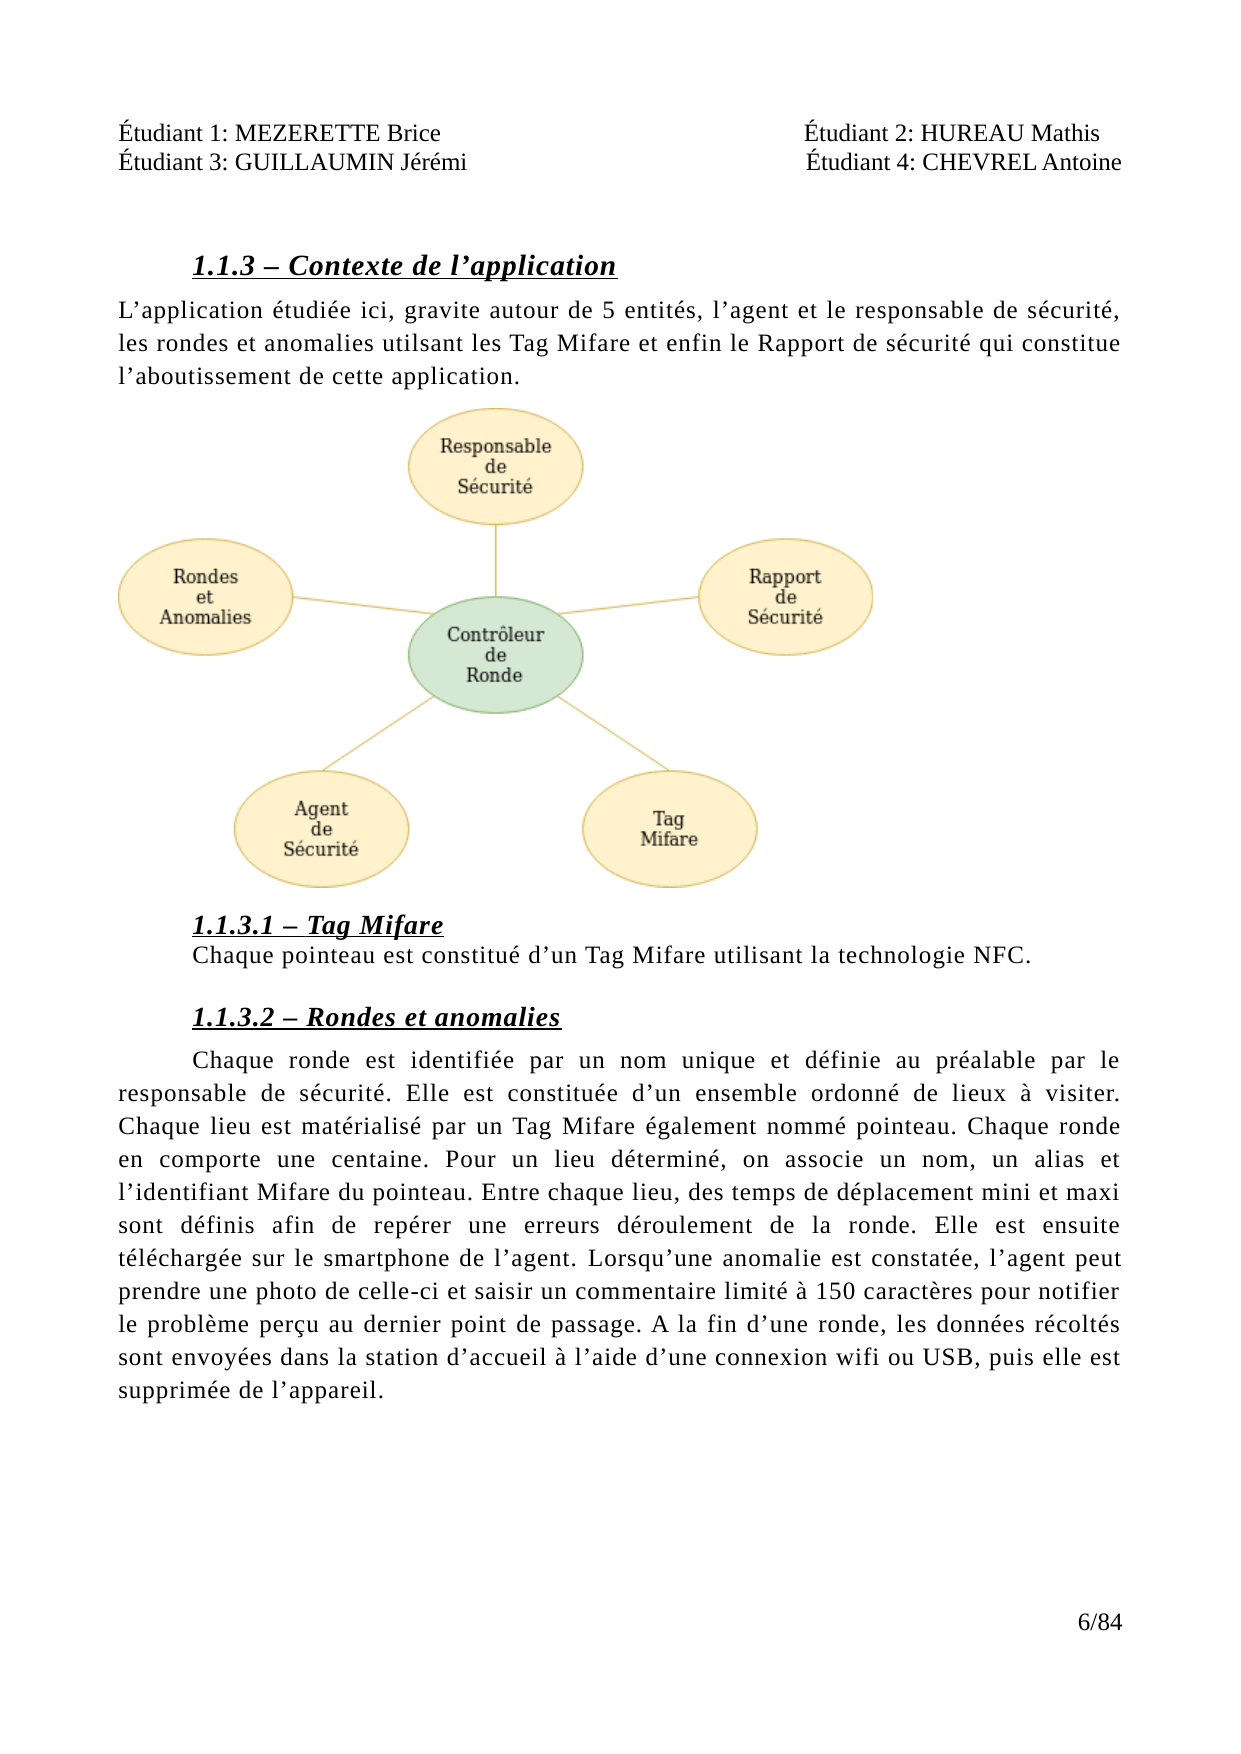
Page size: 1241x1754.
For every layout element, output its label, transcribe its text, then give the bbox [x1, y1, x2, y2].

text L’application étudiée ici, gravite autour de 5 entités, l’agent et le responsable de sécurité, les rondes et anomalies utilsant les Tag Mifare et enfin le Rapport de sécurité qui constitue l’aboutissement de cette application. [118, 295, 1122, 389]
picture [118, 408, 874, 888]
subtitle 1.1.3 – Contexte de l’application [118, 248, 1122, 282]
text Chaque ronde est identifiée par un nom unique et définie au préalable par le responsable de sécurité. Elle est constituée d’un ensemble ordonné de lieux à visiter. Chaque lieu est matérialisé par un Tag Mifare également nommé pointeau. Chaque ronde en comporte une centaine. Pour un lieu déterminé, on associe un nom, un alias et l’identifiant Mifare du pointeau. Entre chaque lieu, des temps de déplacement mini et maxi sont définis afin de repérer une erreurs déroulement de la ronde. Elle est ensuite téléchargée sur le smartphone de l’agent. Lorsqu’une anomalie est constatée, l’agent peut prendre une photo de celle-ci et saisir un commentaire limité à 150 caractères pour notifier le problème perçu au dernier point de passage. A la fin d’une ronde, les données récoltés sont envoyées dans la station d’accueil à l’aide d’une connexion wifi ou USB, puis elle est supprimée de l’appareil. [118, 1045, 1122, 1404]
text Chaque pointeau est constitué d’un Tag Mifare utilisant la technologie NFC. [118, 940, 1122, 969]
text 1.1.3.1 – Tag Mifare [118, 907, 1122, 940]
subtitle 1.1.3.2 – Rondes et anomalies [118, 1001, 1122, 1032]
